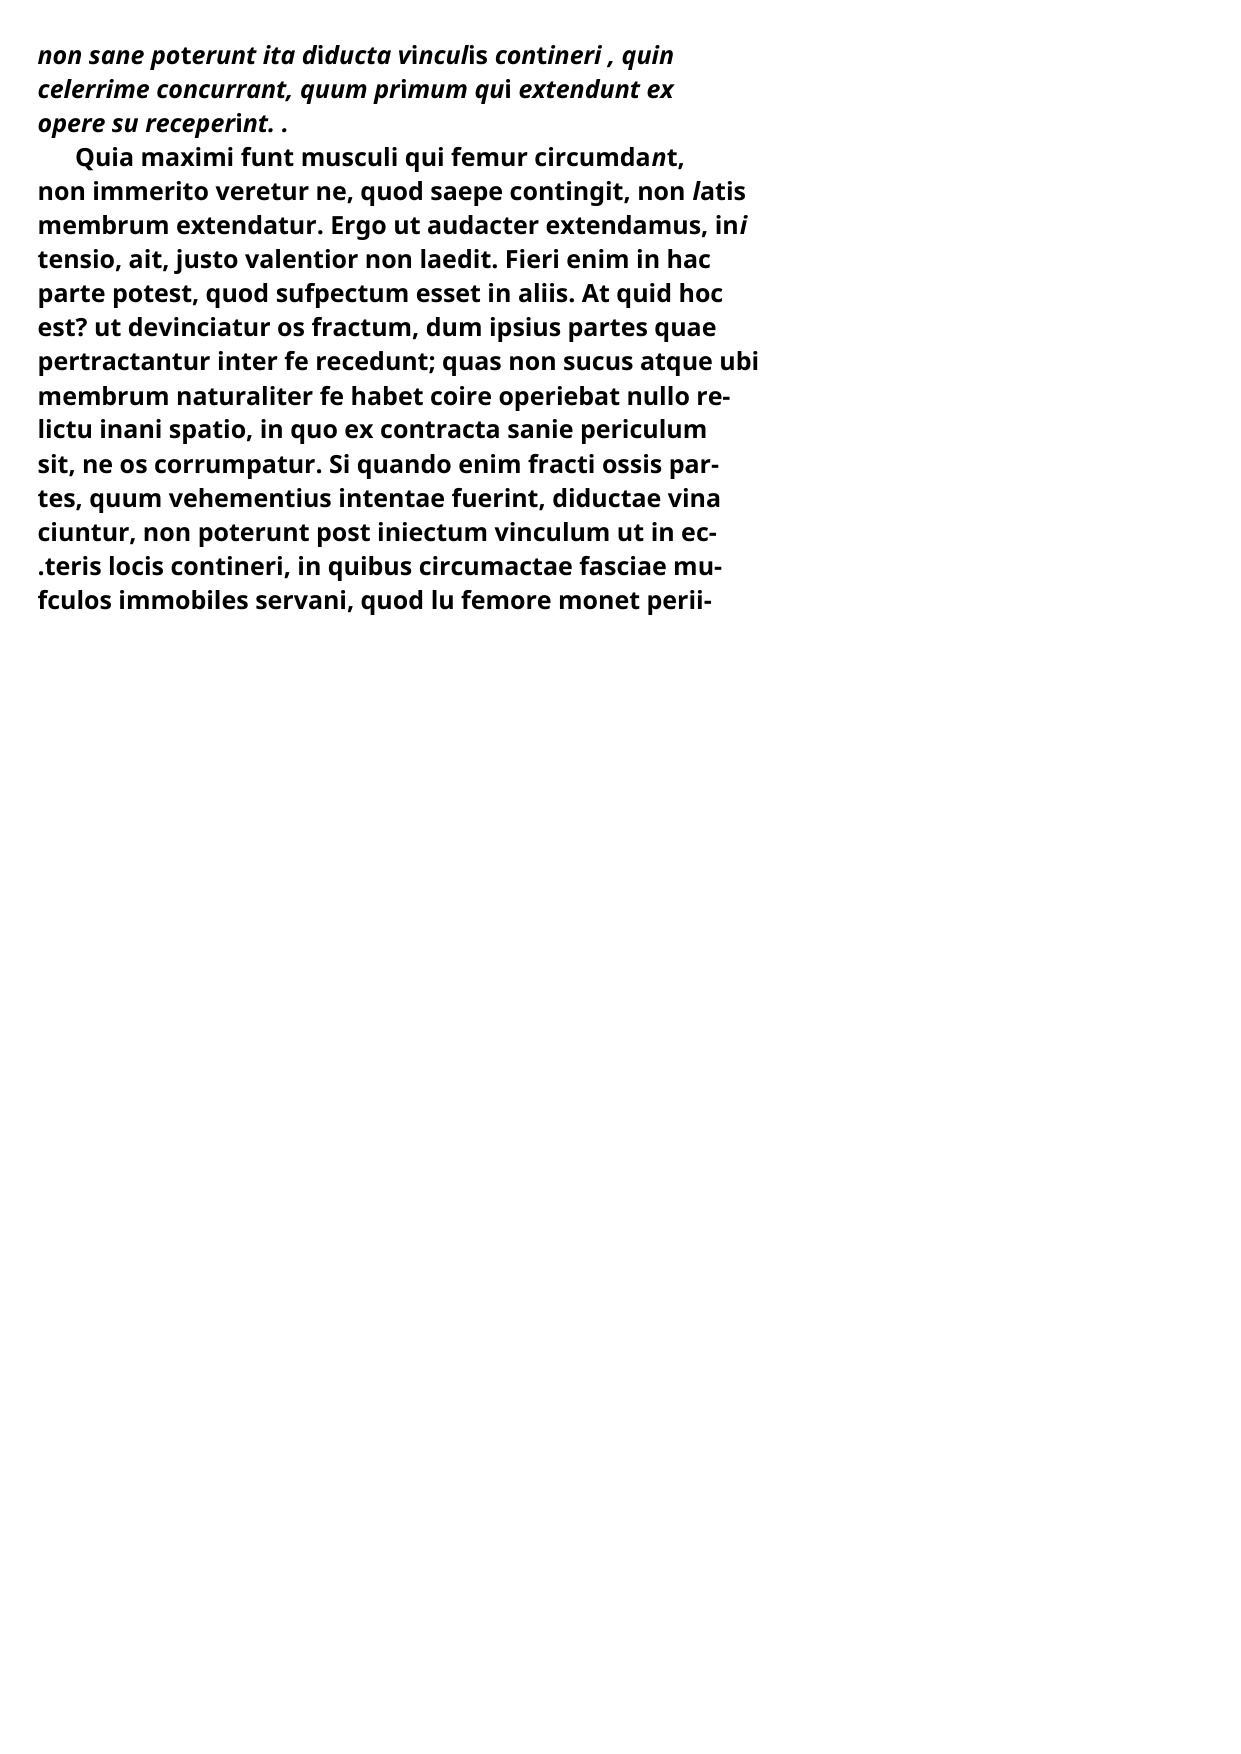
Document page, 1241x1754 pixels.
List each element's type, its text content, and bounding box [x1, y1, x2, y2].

text Quia maximi funt musculi qui femur circumdant, non immerito veretur ne, quod saepe contingit, non latis membrum extendatur. Ergo ut audacter extendamus, ini tensio, ait, justo valentior non laedit. Fieri enim in hac parte potest, quod sufpectum esset in aliis. At quid hoc est? ut devinciatur os fractum, dum ipsius partes quae pertractantur inter fe recedunt; quas non sucus atque ubi membrum naturaliter fe habet coire operiebat nullo re- lictu inani spatio, in quo ex contracta sanie periculum sit, ne os corrumpatur. Si quando enim fracti ossis par- tes, quum vehementius intentae fuerint, diductae vina ciuntur, non poterunt post iniectum vinculum ut in ec- .teris locis contineri, in quibus circumactae fasciae mu- fculos immobiles servani, quod lu femore monet perii- [37, 140, 1203, 617]
text non sane poterunt ita diducta vinculis contineri , quin celerrime concurrant, quum primum qui extendunt ex opere su receperint. . [37, 37, 1203, 140]
